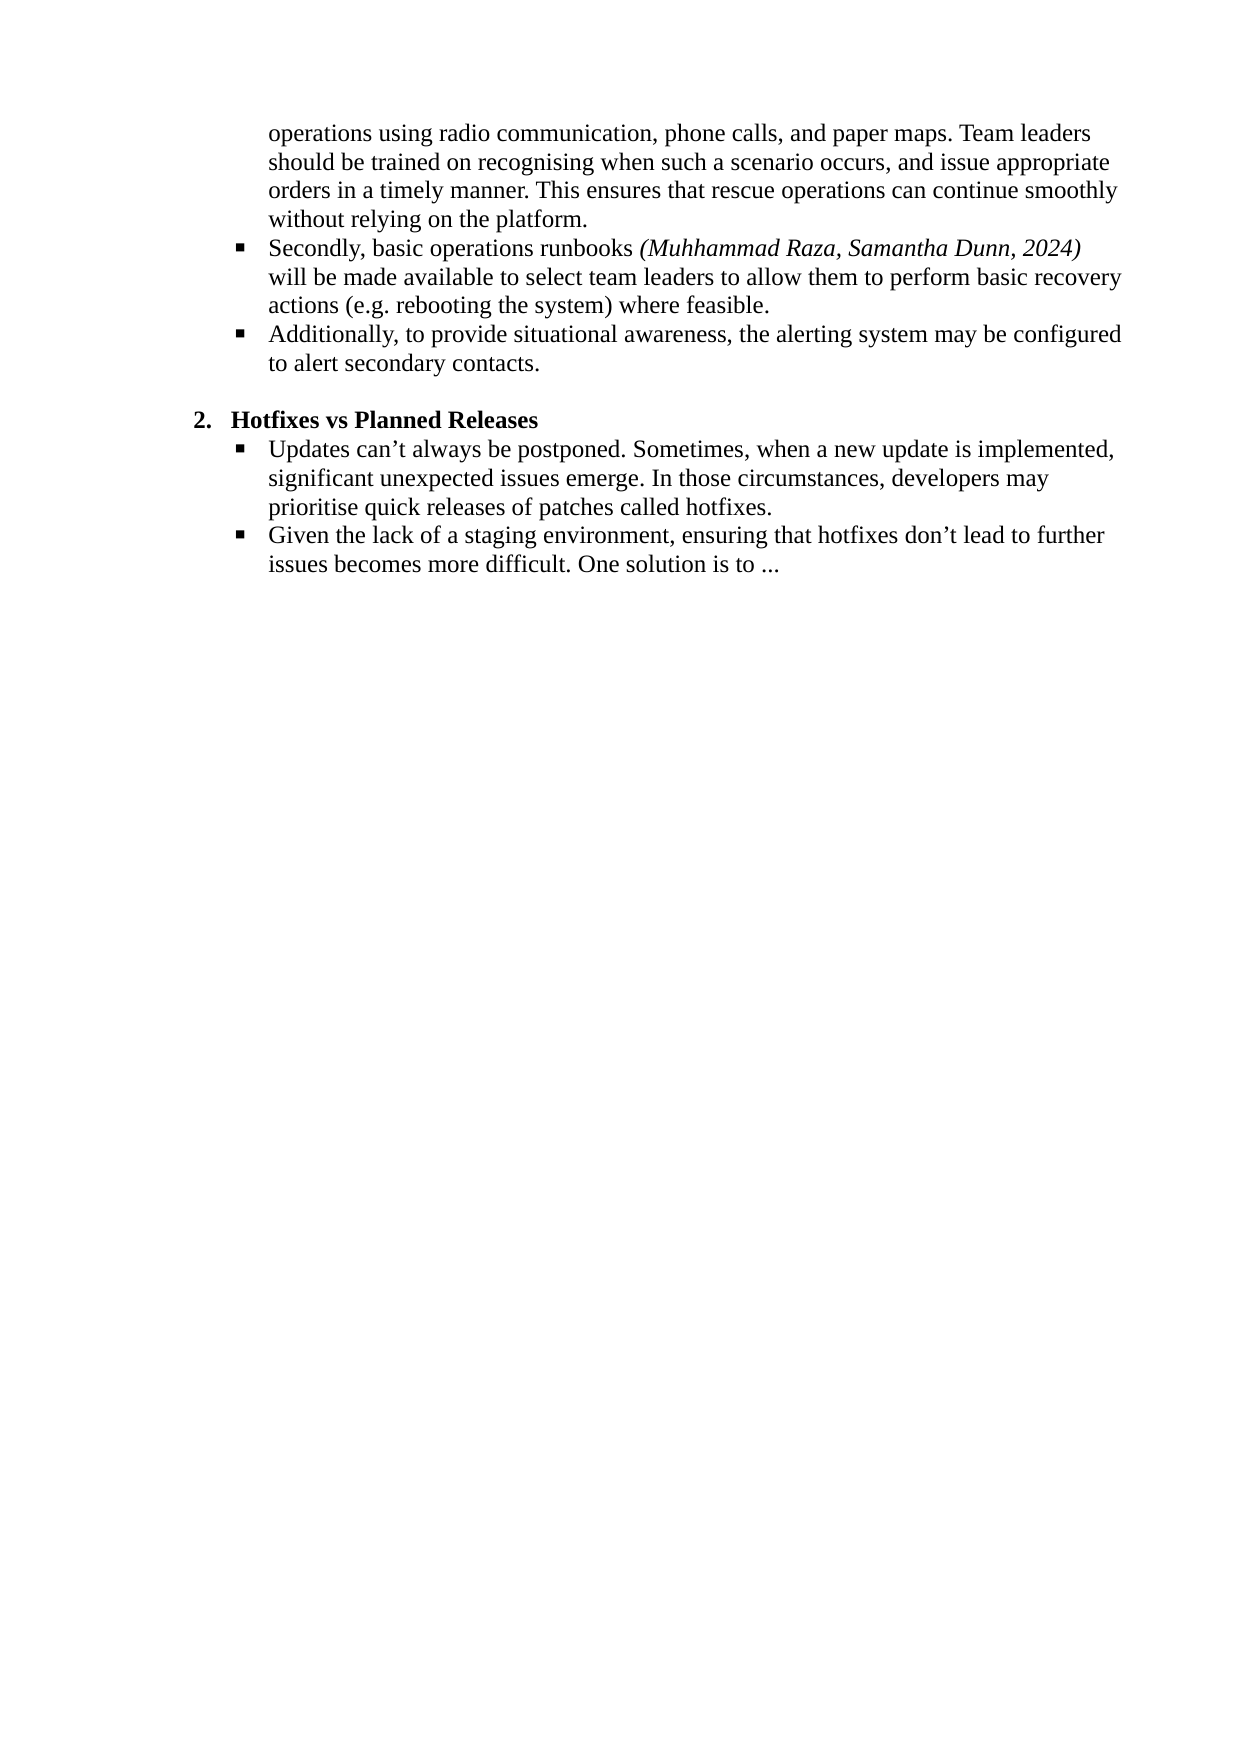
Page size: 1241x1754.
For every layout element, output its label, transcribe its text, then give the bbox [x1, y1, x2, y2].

list Additionally, to provide situational awareness, the alerting system may be configured to alert secondary contacts. [231, 319, 1122, 377]
list Updates can’t always be postponed. Sometimes, when a new update is implemented, significant unexpected issues emerge. In those circumstances, developers may prioritise quick releases of patches called hotfixes. [231, 434, 1122, 521]
list operations using radio communication, phone calls, and paper maps. Team leaders should be trained on recognising when such a scenario occurs, and issue appropriate orders in a timely manner. This ensures that rescue operations can continue smoothly without relying on the platform. [231, 118, 1122, 233]
list Secondly, basic operations runbooks (Muhhammad Raza, Samantha Dunn, 2024) will be made available to select team leaders to allow them to perform basic recovery actions (e.g. rebooting the system) where feasible. [231, 233, 1122, 319]
list Hotfixes vs Planned Releases [193, 406, 1122, 434]
list Given the lack of a staging environment, ensuring that hotfixes don’t lead to further issues becomes more difficult. One solution is to ... [231, 521, 1122, 578]
